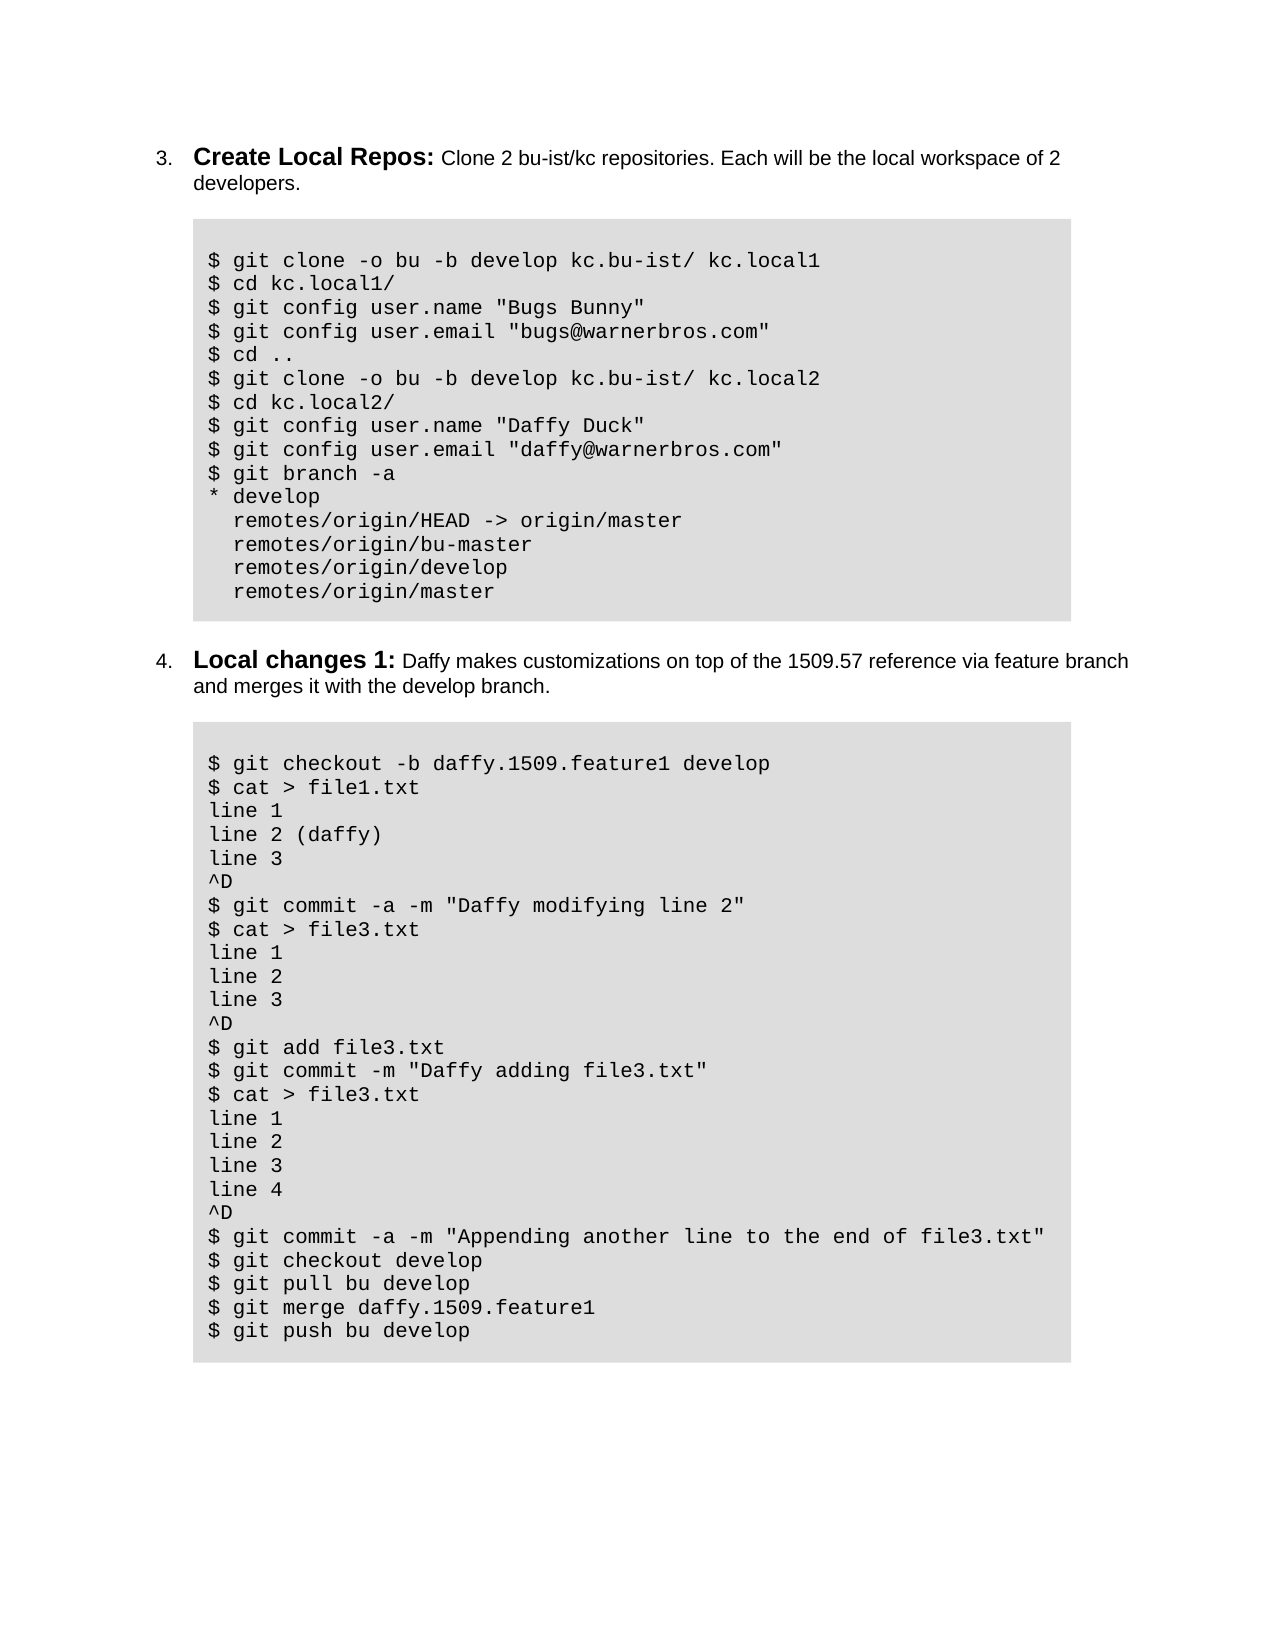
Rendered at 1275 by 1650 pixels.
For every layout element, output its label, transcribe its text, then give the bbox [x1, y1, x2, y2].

list Create Local Repos: Clone 2 bu-ist/kc repositories. Each will be the local workspace of 2 developers. [156, 142, 1157, 645]
list Local changes 1: Daffy makes customizations on top of the 1509.57 reference via feature branch and merges it with the develop branch. [156, 645, 1157, 1387]
